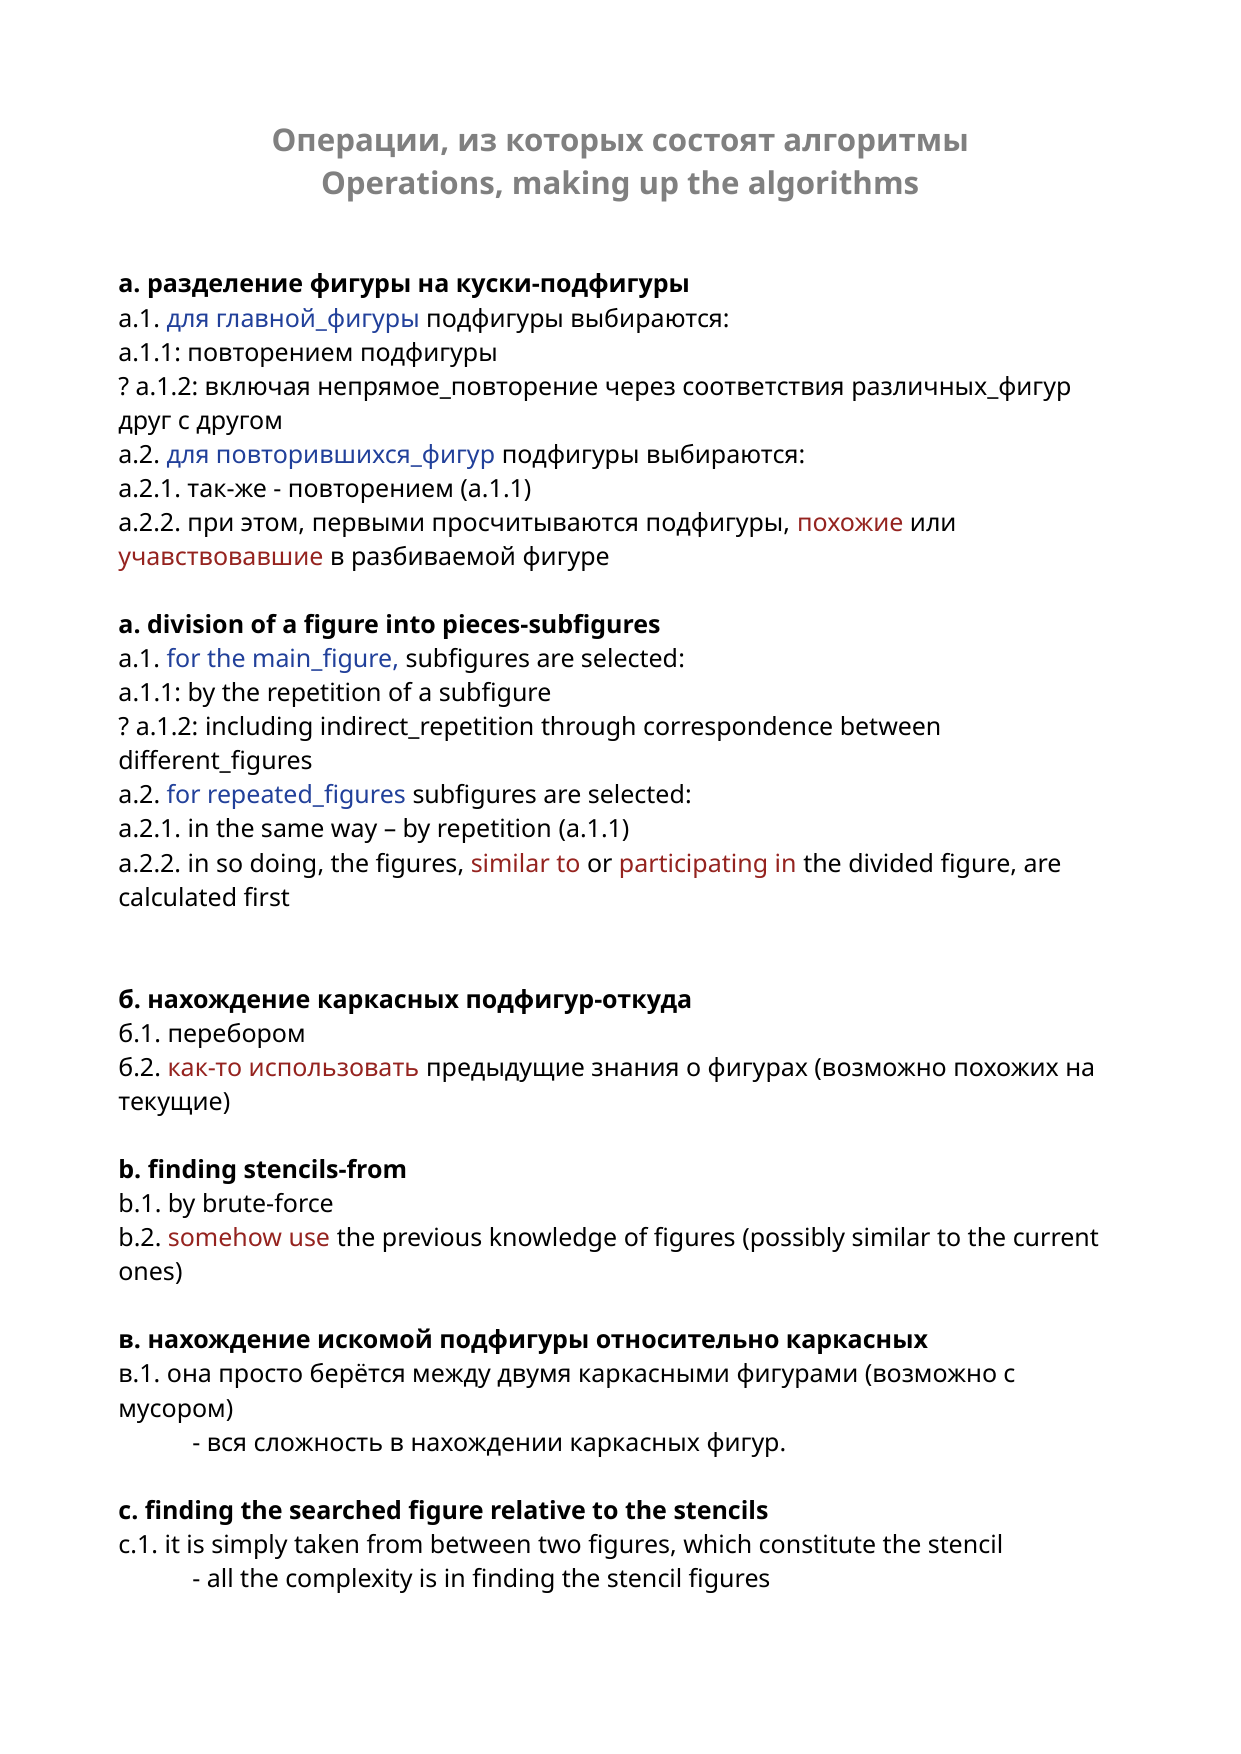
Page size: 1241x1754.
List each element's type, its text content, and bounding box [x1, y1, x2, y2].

text b.2. somehow use the previous knowledge of figures (possibly similar to the current ones) [118, 1220, 1122, 1288]
text Operations, making up the algorithms [118, 161, 1122, 203]
text a.2.2. in so doing, the figures, similar to or participating in the divided figure, are calculated first [118, 845, 1122, 913]
text b.1. by brute-force [118, 1186, 1122, 1220]
text в.1. она просто берётся между двумя каркасными фигурами (возможно с мусором) [118, 1356, 1122, 1424]
text a.2. for repeated_figures subfigures are selected: [118, 777, 1122, 811]
text а.2. для повторившихся_фигур подфигуры выбираются: [118, 436, 1122, 471]
text Операции, из которых состоят алгоритмы [118, 118, 1122, 161]
text в. нахождение искомой подфигуры относительно каркасных [118, 1322, 1122, 1356]
text б.1. перебором [118, 1016, 1122, 1049]
text а.2.2. при этом, первыми просчитываются подфигуры, похожие или учавствовавшие в разбиваемой фигуре [118, 504, 1122, 573]
text c. finding the searched figure relative to the stencils [118, 1492, 1122, 1526]
text а.2.1. так-же - повторением (а.1.1) [118, 471, 1122, 504]
text б. нахождение каркасных подфигур-откуда [118, 981, 1122, 1016]
text - вся сложность в нахождении каркасных фигур. [118, 1424, 1122, 1458]
text - all the complexity is in finding the stencil figures [118, 1561, 1122, 1594]
text а.1. для главной_фигуры подфигуры выбираются: [118, 300, 1122, 334]
text a.2.1. in the same way – by repetition (a.1.1) [118, 811, 1122, 845]
text а. разделение фигуры на куски-подфигуры [118, 266, 1122, 300]
text ? а.1.2: включая непрямое_повторение через соответствия различных_фигур друг с другом [118, 368, 1122, 436]
text ? a.1.2: including indirect_repetition through correspondence between different_figures [118, 709, 1122, 777]
text a.1.1: by the repetition of a subfigure [118, 675, 1122, 709]
text b. finding stencils-from [118, 1152, 1122, 1186]
text c.1. it is simply taken from between two figures, which constitute the stencil [118, 1526, 1122, 1561]
text a. division of a figure into pieces-subfigures [118, 607, 1122, 641]
text б.2. как-то использовать предыдущие знания о фигурах (возможно похожих на текущие) [118, 1049, 1122, 1118]
text а.1.1: повторением подфигуры [118, 334, 1122, 368]
text а.1. for the main_figure, subfigures are selected: [118, 641, 1122, 675]
